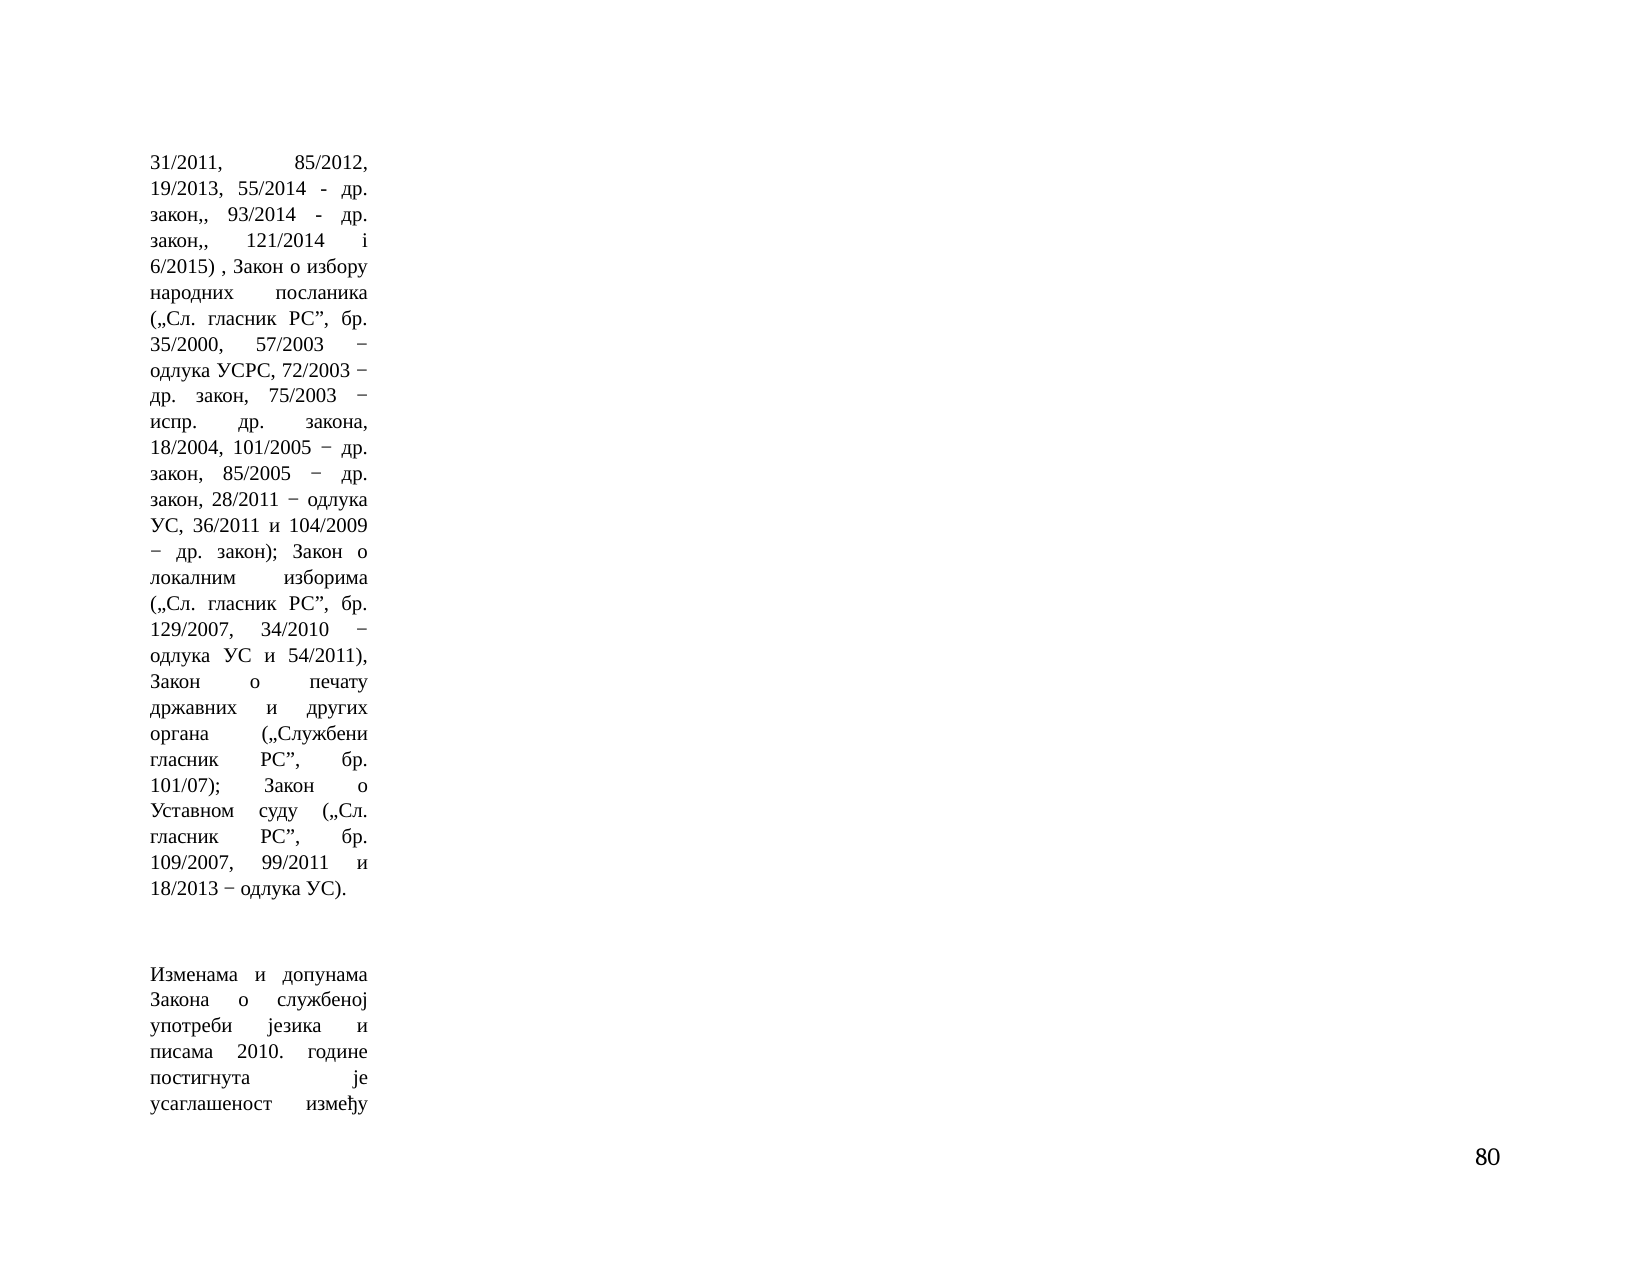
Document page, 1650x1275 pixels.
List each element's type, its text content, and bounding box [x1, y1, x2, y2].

table_cell 31/2011, 85/2012, 19/2013, 55/2014 - др. закон,, 93/2014 - др. закон,, 121/2014 i 6/2015) , Закон о избору народних посланика („Сл. гласник РС”, бр. 35/2000, 57/2003 − одлука УСРС, 72/2003 − др. закон, 75/2003 − испр. др. закона, 18/2004, 101/2005 − др. закон, 85/2005 − др. закон, 28/2011 − одлука УС, 36/2011 и 104/2009 − др. закон); Закон о локалним изборима („Сл. гласник РС”, бр. 129/2007, 34/2010 − одлука УС и 54/2011), Закон о печату државних и других органа („Службени гласник РС”, бр. 101/07); Закон о Уставном суду („Сл. гласник РС”, бр. 109/2007, 99/2011 и 18/2013 − одлука УС). Изменама и допунама Закона о службеној употреби језика и писама 2010. године постигнута је усаглашеност између [139, 150, 379, 1115]
